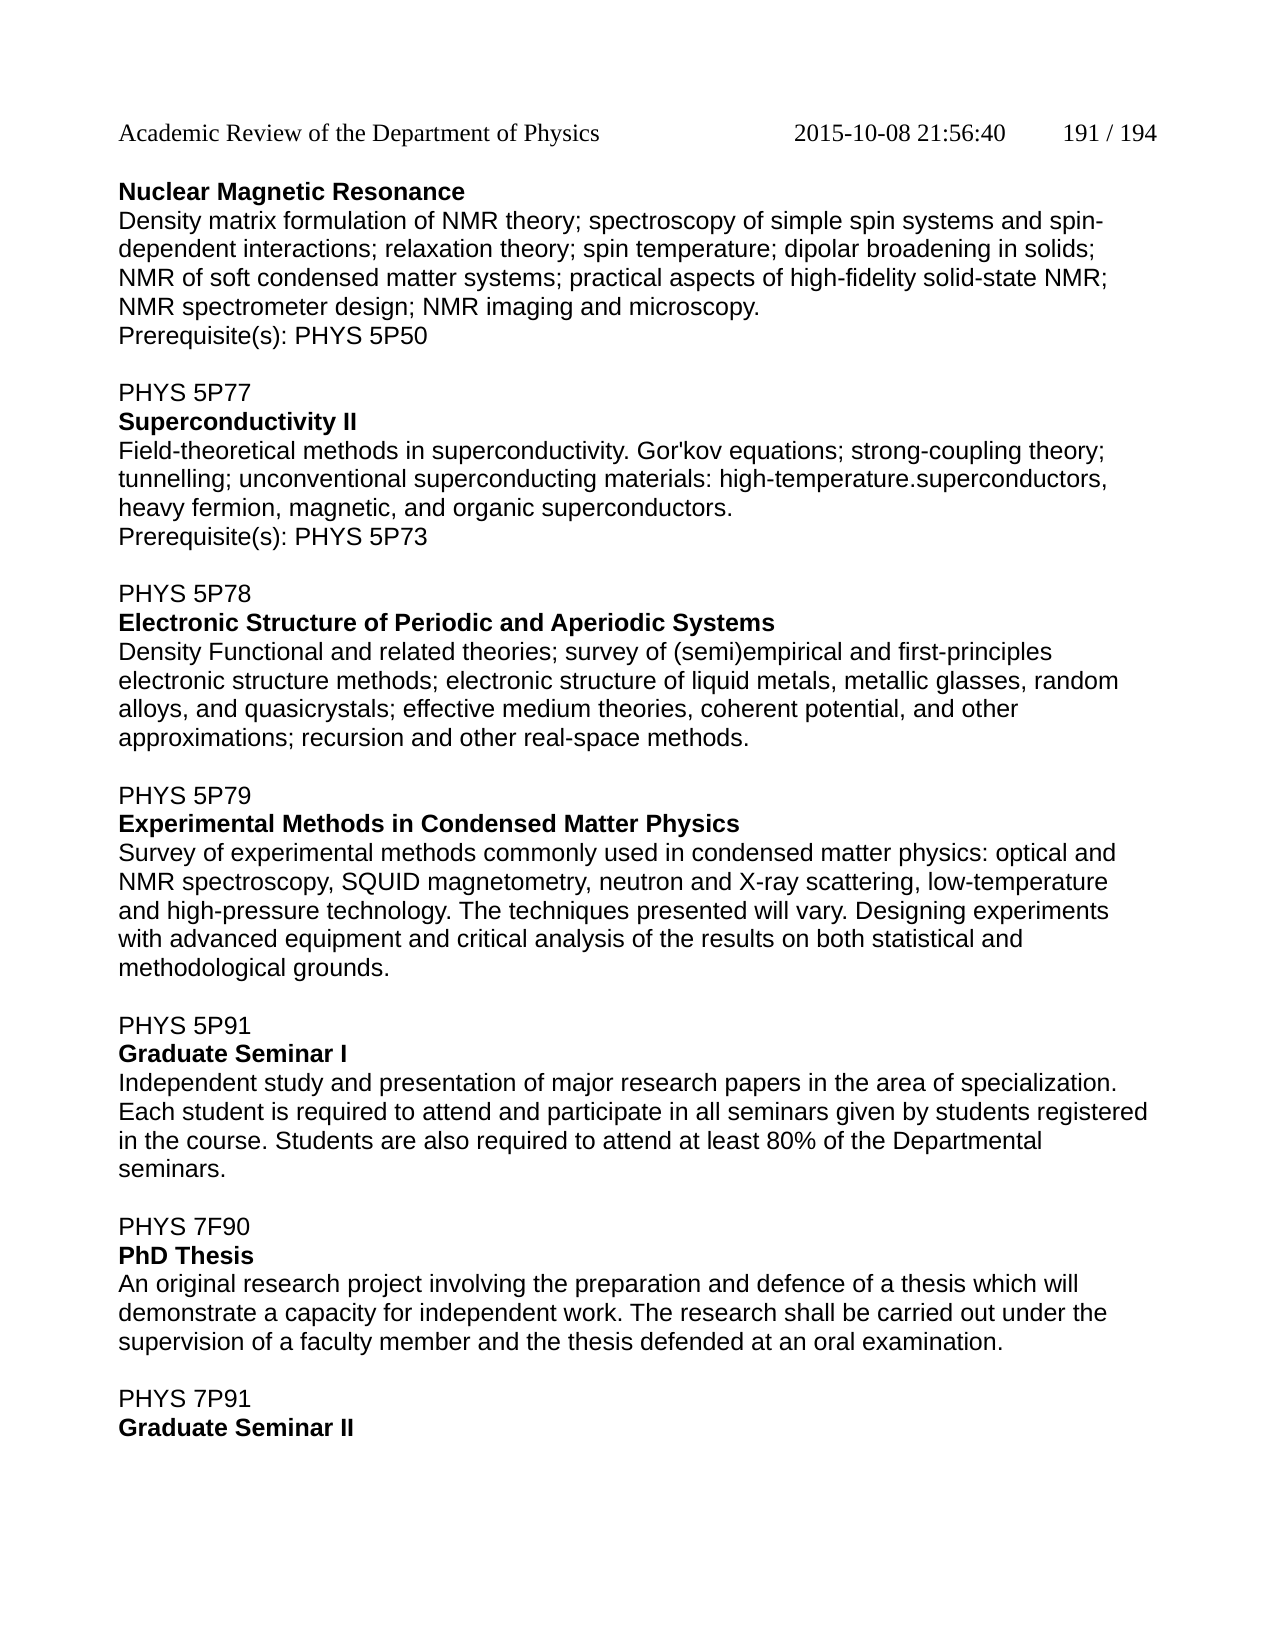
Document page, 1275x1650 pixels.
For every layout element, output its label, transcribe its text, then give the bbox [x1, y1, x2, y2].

text Nuclear Magnetic Resonance Density matrix formulation of NMR theory; spectroscopy of simple spin systems and spin-dependent interactions; relaxation theory; spin temperature; dipolar broadening in solids; NMR of soft condensed matter systems; practical aspects of high-fidelity solid-state NMR; NMR spectrometer design; NMR imaging and microscopy. Prerequisite(s): PHYS 5P50 PHYS 5P77 Superconductivity II Field-theoretical methods in superconductivity. Gor'kov equations; strong-coupling theory; tunnelling; unconventional superconducting materials: high-temperature.superconductors, heavy fermion, magnetic, and organic superconductors. Prerequisite(s): PHYS 5P73 PHYS 5P78 Electronic Structure of Periodic and Aperiodic Systems Density Functional and related theories; survey of (semi)empirical and first-principles electronic structure methods; electronic structure of liquid metals, metallic glasses, random alloys, and quasicrystals; effective medium theories, coherent potential, and other approximations; recursion and other real-space methods. PHYS 5P79 Experimental Methods in Condensed Matter Physics Survey of experimental methods commonly used in condensed matter physics: optical and NMR spectroscopy, SQUID magnetometry, neutron and X-ray scattering, low-temperature and high-pressure technology. The techniques presented will vary. Designing experiments with advanced equipment and critical analysis of the results on both statistical and methodological grounds. PHYS 5P91 Graduate Seminar I Independent study and presentation of major research papers in the area of specialization. Each student is required to attend and participate in all seminars given by students registered in the course. Students are also required to attend at least 80% of the Departmental seminars. PHYS 7F90 PhD Thesis An original research project involving the preparation and defence of a thesis which will demonstrate a capacity for independent work. The research shall be carried out under the supervision of a faculty member and the thesis defended at an oral examination. PHYS 7P91 Graduate Seminar II [118, 177, 1157, 1442]
